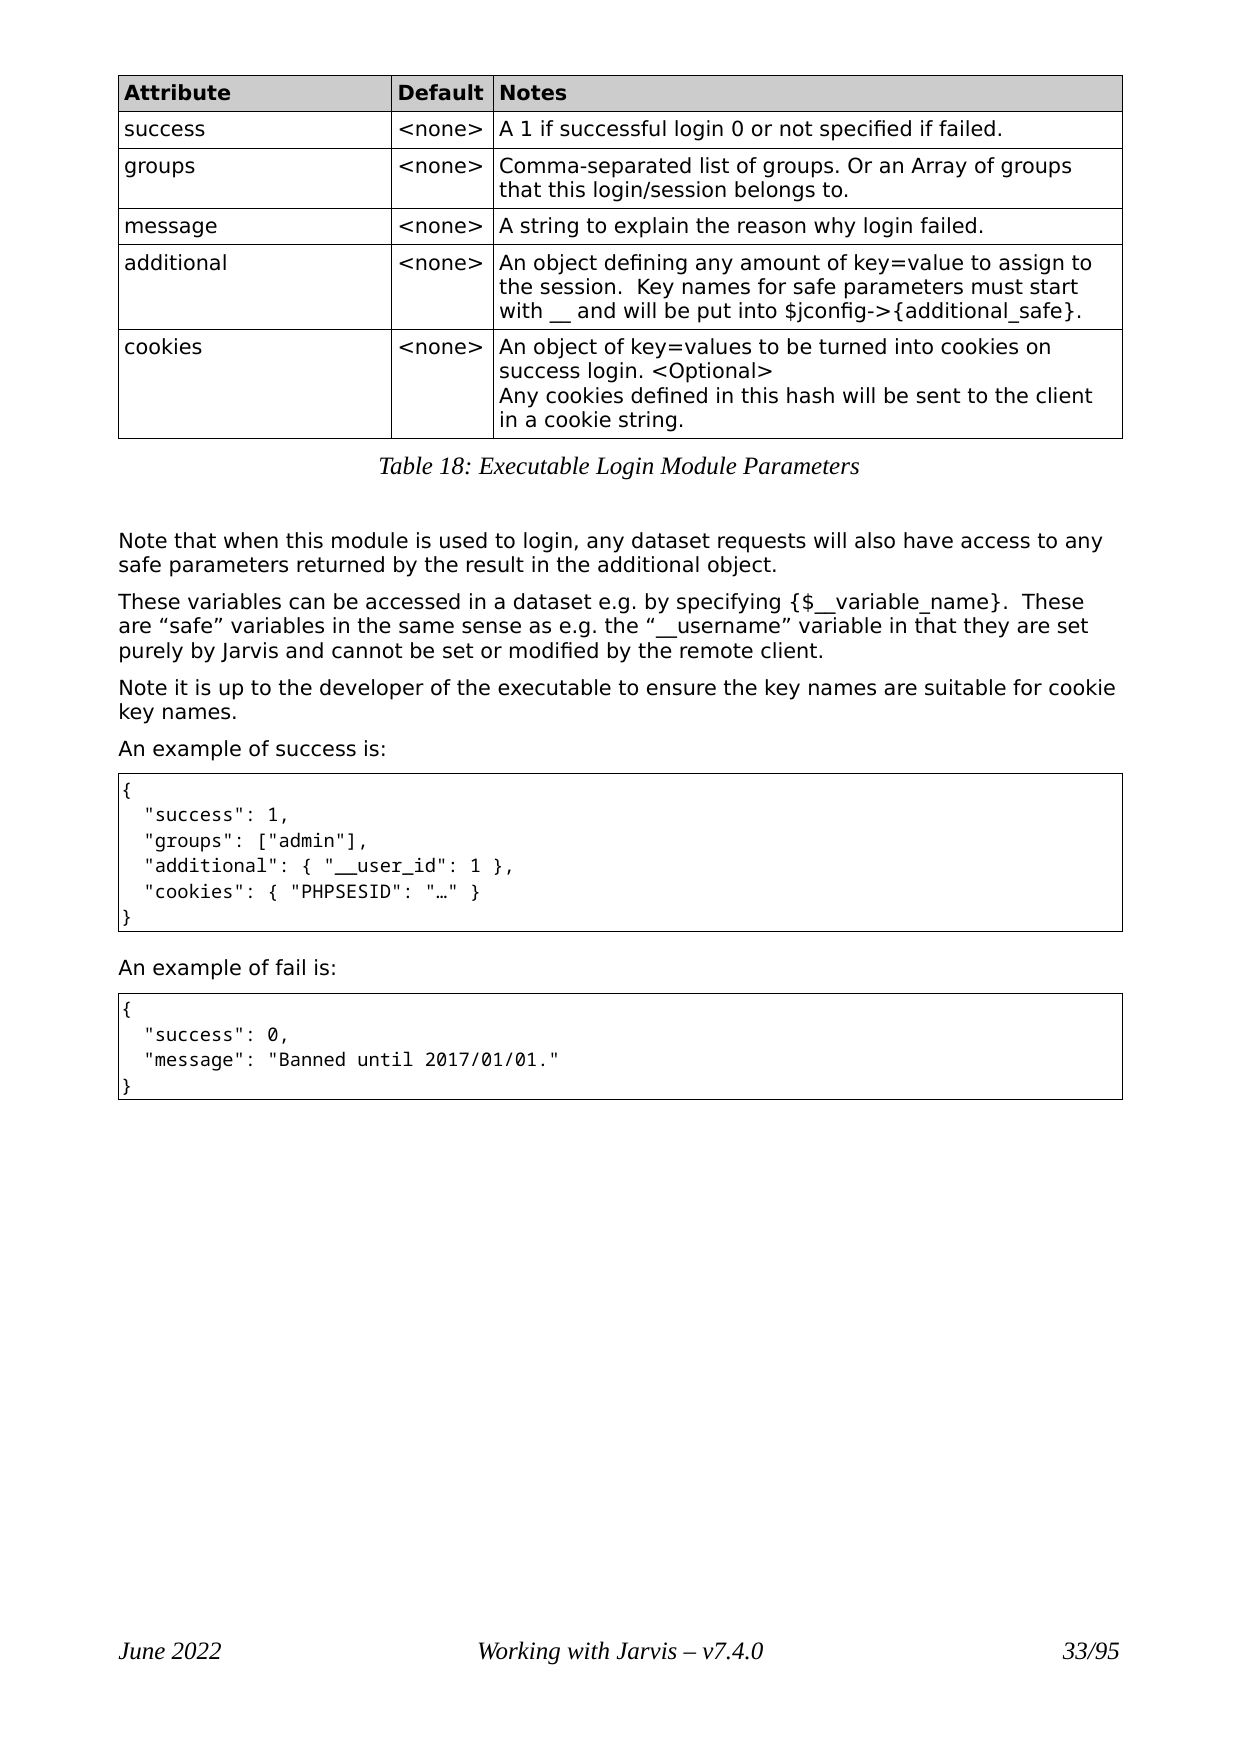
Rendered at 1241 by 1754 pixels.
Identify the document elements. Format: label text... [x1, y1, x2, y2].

text These variables can be accessed in a dataset e.g. by specifying {$__variable_name}. These are “safe” variables in the same sense as e.g. the “__username” variable in that they are set purely by Jarvis and cannot be set or modified by the remote client. [118, 590, 1122, 663]
text { [119, 774, 1122, 799]
text Table 18: Executable Login Module Parameters [118, 451, 1122, 480]
table_header Attribute [119, 76, 391, 111]
table_cell success [119, 112, 391, 147]
text } [119, 1069, 1122, 1099]
table_cell An object of key=values to be turned into cookies on success login. <Optional> Any cookies defined in this hash will be sent to the client in a cookie string. [494, 330, 1122, 438]
table_cell Comma-separated list of groups. Or an Array of groups that this login/session belongs to. [494, 149, 1122, 208]
table_header Default [392, 76, 493, 111]
table_cell An object defining any amount of key=value to assign to the session. Key names for safe parameters must start with __ and will be put into $jconfig->{additional_safe}. [494, 245, 1122, 329]
text Note that when this module is used to login, any dataset requests will also have access to any safe parameters returned by the result in the additional object. [118, 529, 1122, 578]
table_cell <none> [392, 209, 493, 244]
text "additional": { "__user_id": 1 }, [119, 850, 1122, 875]
text Note it is up to the developer of the executable to ensure the key names are suitable for cookie key names. [118, 676, 1122, 724]
text { [119, 994, 1122, 1018]
text "cookies": { "PHPSESID": "…" } [119, 875, 1122, 901]
table_cell groups [119, 149, 391, 208]
table_cell message [119, 209, 391, 244]
table_cell <none> [392, 149, 493, 208]
text "message": "Banned until 2017/01/01." [119, 1044, 1122, 1069]
table_cell <none> [392, 112, 493, 147]
text "success": 1, [119, 799, 1122, 824]
table_cell cookies [119, 330, 391, 438]
text An example of fail is: [118, 932, 1122, 980]
text "groups": ["admin"], [119, 824, 1122, 850]
table_header Notes [494, 76, 1122, 111]
text An example of success is: [118, 737, 1122, 761]
table_cell <none> [392, 330, 493, 438]
table_cell <none> [392, 245, 493, 329]
table_cell A string to explain the reason why login failed. [494, 209, 1122, 244]
table_cell additional [119, 245, 391, 329]
table_cell A 1 if successful login 0 or not specified if failed. [494, 112, 1122, 147]
text "success": 0, [119, 1018, 1122, 1044]
text } [119, 901, 1122, 931]
